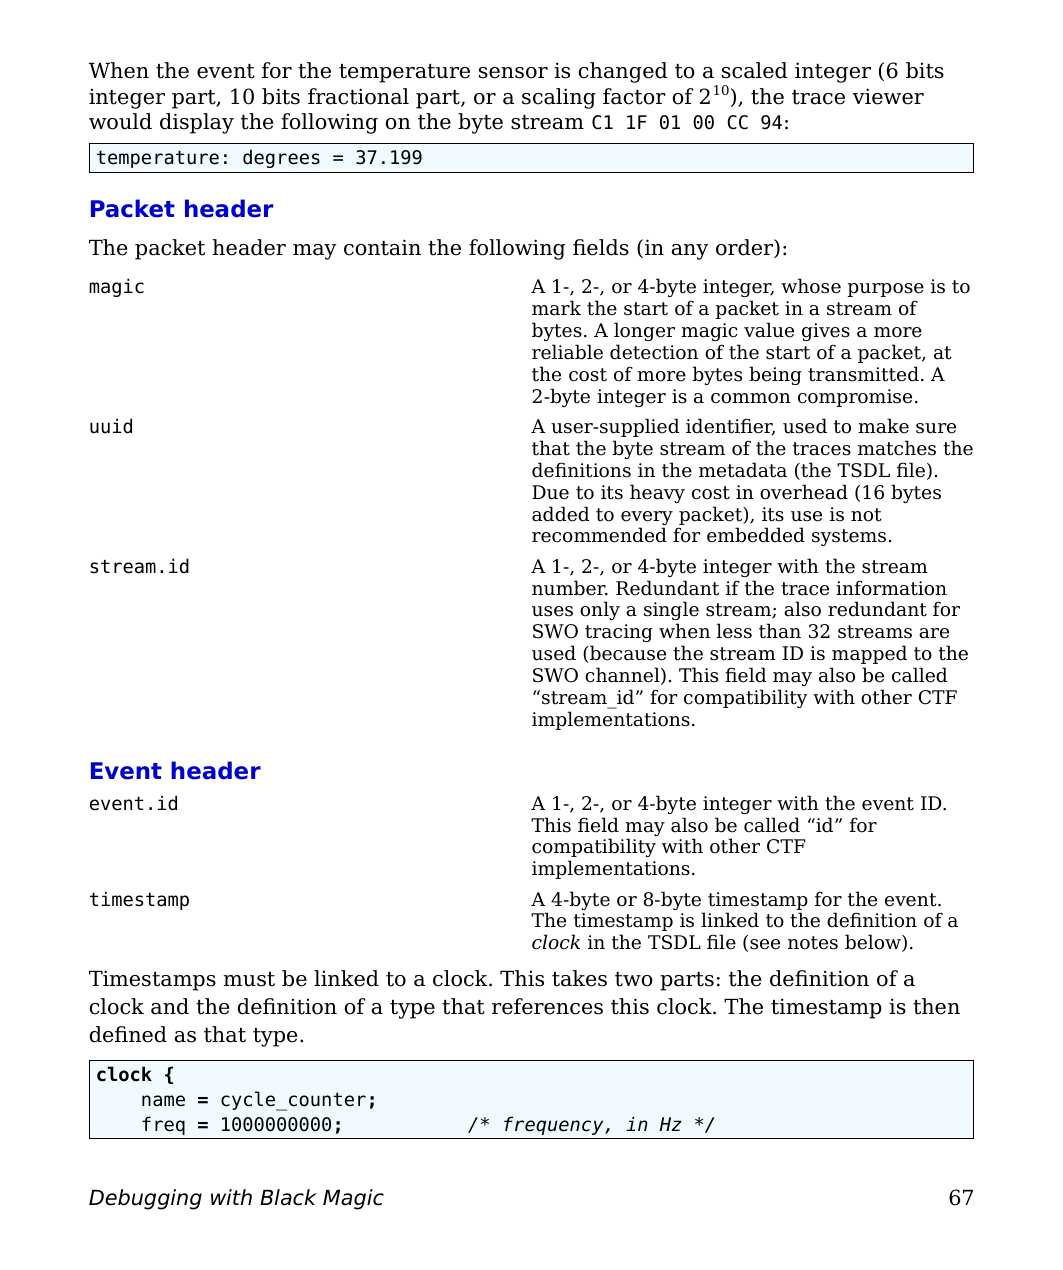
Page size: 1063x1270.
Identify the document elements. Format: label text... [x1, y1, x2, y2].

table_cell A 1-, 2-, or 4-byte integer with the stream number. Redundant if the trace information uses only a single stream; also redundant for SWO tracing when less than 32 streams are used (because the stream ID is mapped to the SWO channel). This field may also be called “stream_id” for compatibility with other CTF implementations. [531, 551, 974, 735]
text temperature: degrees = 37.199 [90, 144, 973, 172]
text clock { [90, 1061, 973, 1085]
subtitle Packet header [88, 197, 974, 223]
table_cell stream.id [89, 551, 531, 735]
table_header event.id [89, 789, 531, 884]
subtitle Event header [88, 758, 974, 785]
text freq = 1000000000; /* frequency, in Hz */ [90, 1110, 973, 1138]
table_cell A 4-byte or 8-byte timestamp for the event. The timestamp is linked to the definition of a clock in the TSDL file (see notes below). [531, 885, 974, 958]
text Timestamps must be linked to a clock. This takes two parts: the definition of a clock and the definition of a type that references this clock. The timestamp is then defined as that type. [88, 967, 974, 1047]
table_header A 1-, 2-, or 4-byte integer with the event ID. This field may also be called “id” for compatibility with other CTF implementations. [531, 789, 974, 884]
table_cell A user-supplied identifier, used to make sure that the byte stream of the traces matches the definitions in the metadata (the TSDL file). Due to its heavy cost in overhead (16 bytes added to every packet), its use is not recommended for embedded systems. [531, 412, 974, 551]
text The packet header may contain the following fields (in any order): [88, 236, 974, 260]
table_cell uuid [89, 412, 531, 551]
table_header magic [89, 272, 531, 412]
text When the event for the temperature sensor is changed to a scaled integer (6 bits integer part, 10 bits fractional part, or a scaling factor of 210), the trace viewer would display the following on the byte stream C1 1F 01 00 CC 94: [88, 59, 974, 134]
table_header A 1-, 2-, or 4-byte integer, whose purpose is to mark the start of a packet in a stream of bytes. A longer magic value gives a more reliable detection of the start of a packet, at the cost of more bytes being transmitted. A 2‑byte integer is a common compromise. [531, 272, 974, 412]
table_cell timestamp [89, 885, 531, 958]
text name = cycle_counter; [90, 1085, 973, 1110]
